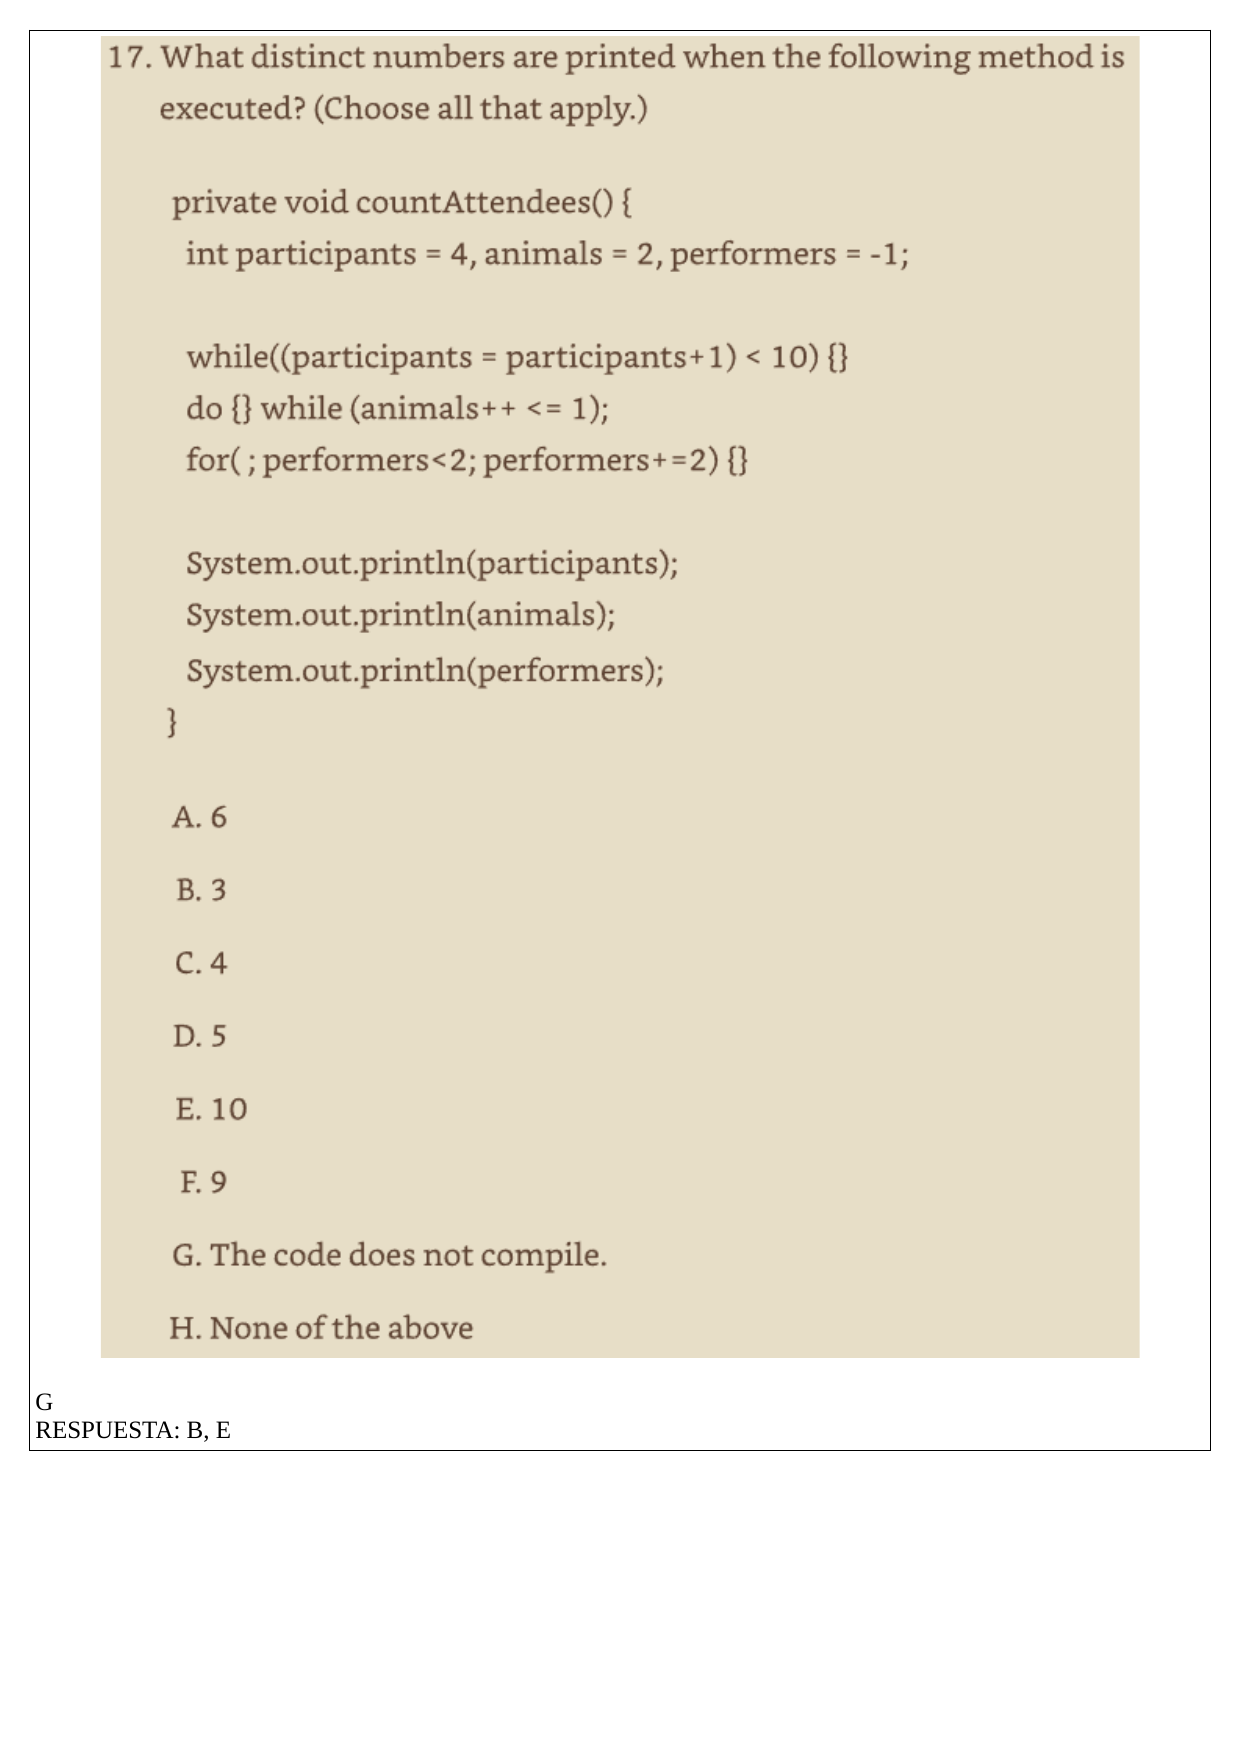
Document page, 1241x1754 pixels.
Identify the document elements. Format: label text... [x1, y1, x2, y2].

picture [100, 36, 1140, 1358]
table_cell G RESPUESTA: B, E [30, 31, 1210, 1450]
